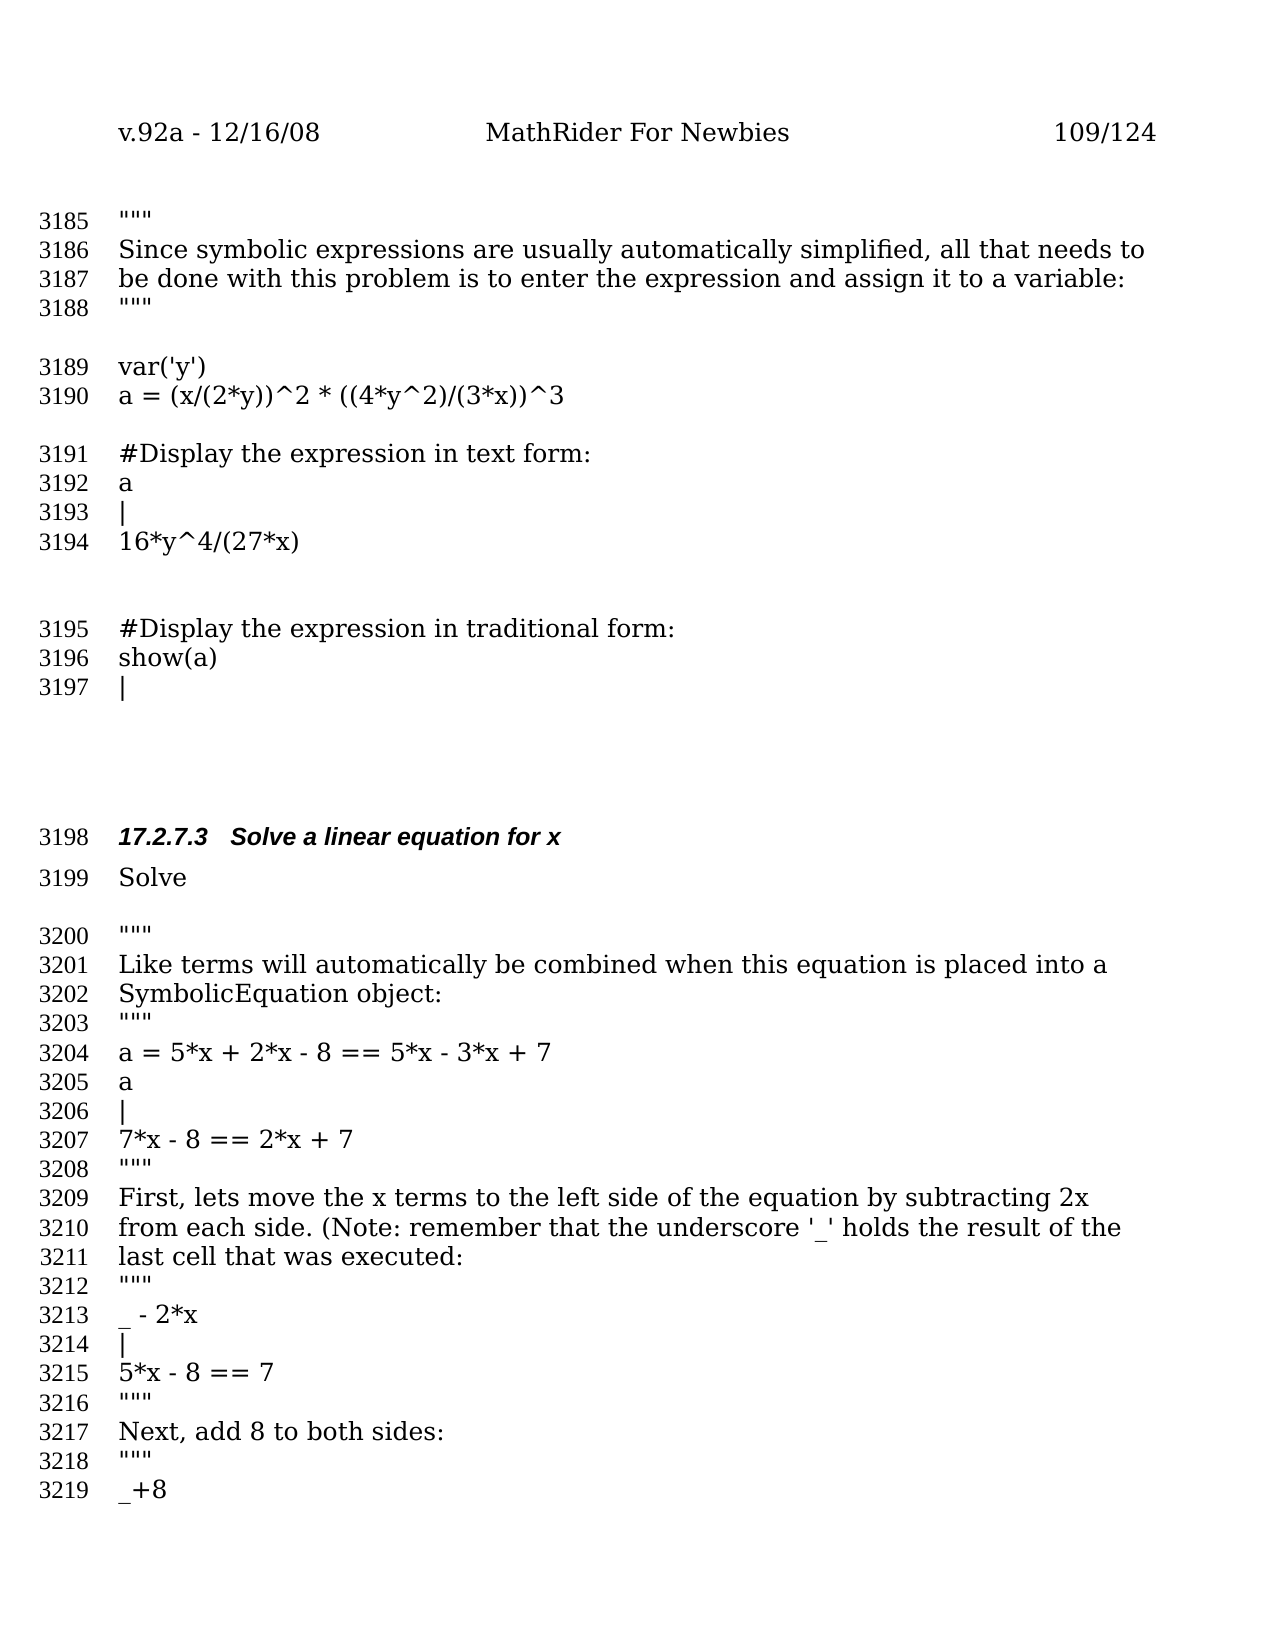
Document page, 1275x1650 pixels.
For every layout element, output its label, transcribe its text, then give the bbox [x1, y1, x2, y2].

text """ [118, 206, 1157, 235]
text | [118, 498, 1157, 527]
text | [118, 1329, 1157, 1359]
text """ [118, 1446, 1157, 1475]
text #Display the expression in traditional form: [118, 614, 1157, 643]
text 16*y^4/(27*x) [118, 527, 1157, 556]
text """ [118, 1009, 1157, 1038]
text """ [118, 921, 1157, 950]
text """ [118, 1388, 1157, 1417]
text show(a) [118, 643, 1157, 673]
text a [118, 468, 1157, 498]
subtitle Solve a linear equation for x [118, 822, 1157, 851]
text 7*x - 8 == 2*x + 7 [118, 1125, 1157, 1154]
text var('y') [118, 352, 1157, 381]
text a = (x/(2*y))^2 * ((4*y^2)/(3*x))^3 [118, 381, 1157, 410]
text a = 5*x + 2*x - 8 == 5*x - 3*x + 7 [118, 1038, 1157, 1067]
text """ [118, 1271, 1157, 1300]
text | [118, 673, 1157, 702]
text Solve [118, 863, 1157, 892]
text #Display the expression in text form: [118, 439, 1157, 468]
text 5*x - 8 == 7 [118, 1359, 1157, 1388]
text Next, add 8 to both sides: [118, 1417, 1157, 1446]
text a [118, 1067, 1157, 1096]
text """ [118, 1154, 1157, 1184]
text | [118, 1096, 1157, 1125]
text First, lets move the x terms to the left side of the equation by subtracting 2x from each side. (Note: remember that the underscore '_' holds the result of the last cell that was executed: [118, 1184, 1157, 1271]
text Since symbolic expressions are usually automatically simplified, all that needs to be done with this problem is to enter the expression and assign it to a variable: [118, 235, 1157, 293]
text Like terms will automatically be combined when this equation is placed into a SymbolicEquation object: [118, 950, 1157, 1009]
text """ [118, 293, 1157, 323]
text _+8 [118, 1475, 1157, 1504]
text _ - 2*x [118, 1300, 1157, 1329]
